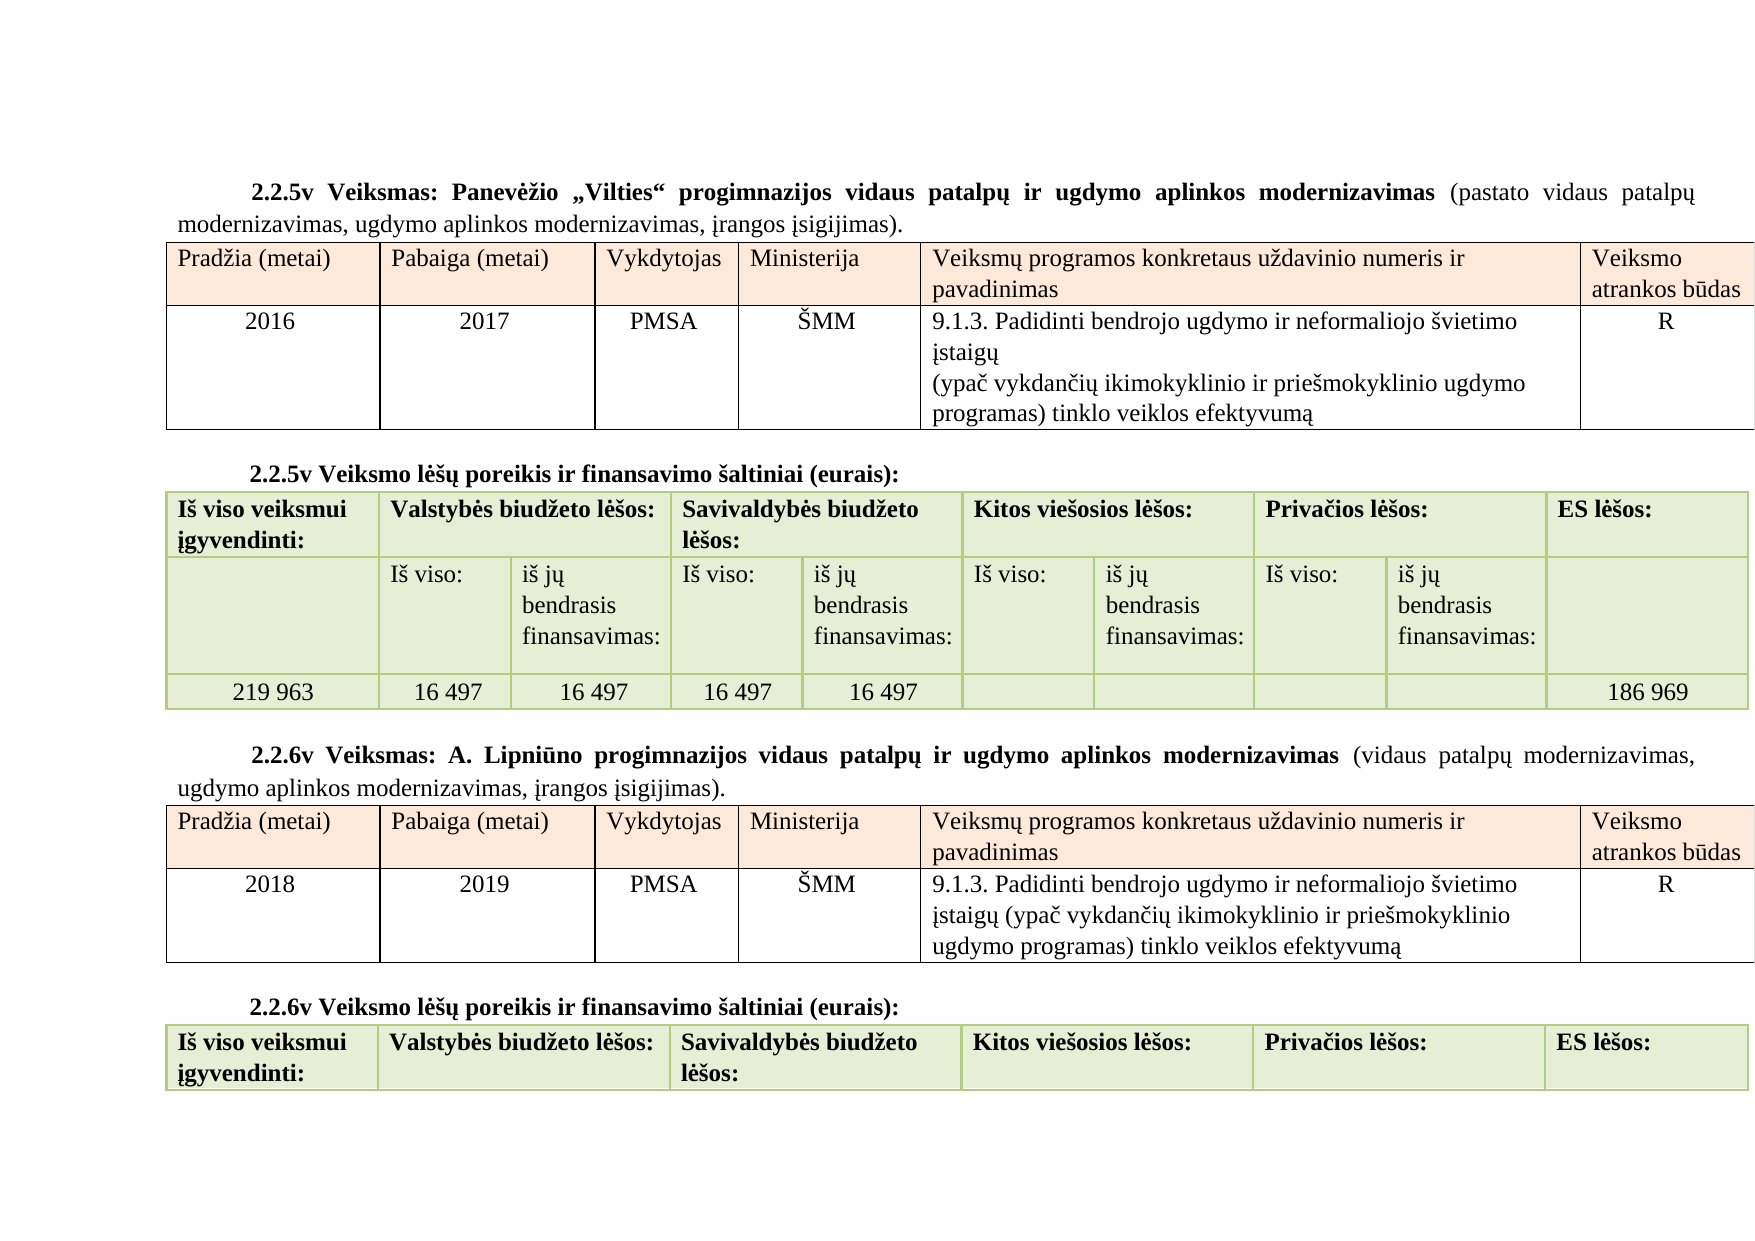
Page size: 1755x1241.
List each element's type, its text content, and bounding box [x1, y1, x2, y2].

table_header Pabaiga (metai) [381, 243, 594, 305]
table_cell iš jų bendrasis finansavimas: [1095, 558, 1253, 673]
table_cell Iš viso: [380, 558, 510, 673]
table_header Ministerija [739, 243, 920, 305]
table_header ES lėšos: [1548, 493, 1747, 556]
table_cell 16 497 [672, 675, 801, 708]
table_cell 2018 [167, 869, 379, 962]
table_cell [1548, 558, 1747, 673]
table_cell [1388, 675, 1545, 708]
table_cell 186 969 [1548, 675, 1747, 708]
table_cell 2017 [381, 306, 594, 429]
table_cell [964, 675, 1093, 708]
table_cell PMSA [596, 869, 738, 962]
table_header Pradžia (metai) [167, 806, 379, 868]
table_header Vykdytojas [596, 243, 738, 305]
table_cell 16 497 [380, 675, 510, 708]
table_cell [1255, 675, 1385, 708]
text 2.2.6v Veiksmo lėšų poreikis ir finansavimo šaltiniai (eurais): [249, 992, 1695, 1020]
table_cell ŠMM [739, 869, 920, 962]
table_header Veiksmo atrankos būdas [1581, 806, 1754, 868]
table_cell R [1581, 869, 1754, 962]
table_cell 16 497 [512, 675, 670, 708]
table_cell Iš viso: [1255, 558, 1385, 673]
table_header ES lėšos: [1546, 1026, 1747, 1088]
table_cell PMSA [596, 306, 738, 429]
table_cell 2016 [167, 306, 379, 429]
table_cell 2019 [381, 869, 594, 962]
table_cell ŠMM [739, 306, 920, 429]
table_cell [168, 558, 378, 673]
table_header Vykdytojas [596, 806, 738, 868]
table_cell 9.1.3. Padidinti bendrojo ugdymo ir neformaliojo švietimo įstaigų (ypač vykdančių ikimokyklinio ir priešmokyklinio ugdymo programas) tinklo veiklos efektyvumą [921, 869, 1580, 962]
table_cell iš jų bendrasis finansavimas: [512, 558, 670, 673]
table_cell 16 497 [804, 675, 961, 708]
text 2.2.6v Veiksmas: A. Lipniūno progimnazijos vidaus patalpų ir ugdymo aplinkos modernizavimas (vidaus patalpų modernizavimas, ugdymo aplinkos modernizavimas, įrangos įsigijimas). [177, 740, 1695, 801]
table_header Privačios lėšos: [1254, 1026, 1544, 1088]
table_cell 219 963 [168, 675, 378, 708]
table_header Veiksmų programos konkretaus uždavinio numeris ir pavadinimas [921, 243, 1580, 305]
table_header Ministerija [739, 806, 920, 868]
text 2.2.5v Veiksmas: Panevėžio „Vilties“ progimnazijos vidaus patalpų ir ugdymo aplinkos modernizavimas (pastato vidaus patalpų modernizavimas, ugdymo aplinkos modernizavimas, įrangos įsigijimas). [177, 177, 1695, 238]
table_header Iš viso veiksmui įgyvendinti: [168, 1026, 377, 1088]
table_cell R [1581, 306, 1754, 429]
table_cell Iš viso: [964, 558, 1093, 673]
table_header Savivaldybės biudžeto lėšos: [671, 1026, 960, 1088]
table_cell iš jų bendrasis finansavimas: [804, 558, 961, 673]
table_header Iš viso veiksmui įgyvendinti: [168, 493, 378, 556]
table_header Pradžia (metai) [167, 243, 379, 305]
table_header Veiksmo atrankos būdas [1581, 243, 1754, 305]
table_header Savivaldybės biudžeto lėšos: [672, 493, 961, 556]
table_header Privačios lėšos: [1255, 493, 1545, 556]
table_cell 9.1.3. Padidinti bendrojo ugdymo ir neformaliojo švietimo įstaigų (ypač vykdančių ikimokyklinio ir priešmokyklinio ugdymo programas) tinklo veiklos efektyvumą [921, 306, 1580, 429]
table_cell Iš viso: [672, 558, 801, 673]
text 2.2.5v Veiksmo lėšų poreikis ir finansavimo šaltiniai (eurais): [249, 459, 1695, 488]
table_cell [1095, 675, 1253, 708]
table_header Pabaiga (metai) [381, 806, 594, 868]
table_header Veiksmų programos konkretaus uždavinio numeris ir pavadinimas [921, 806, 1580, 868]
table_header Valstybės biudžeto lėšos: [379, 1026, 669, 1088]
table_cell iš jų bendrasis finansavimas: [1388, 558, 1545, 673]
table_header Kitos viešosios lėšos: [964, 493, 1253, 556]
table_header Kitos viešosios lėšos: [963, 1026, 1252, 1088]
table_header Valstybės biudžeto lėšos: [380, 493, 670, 556]
